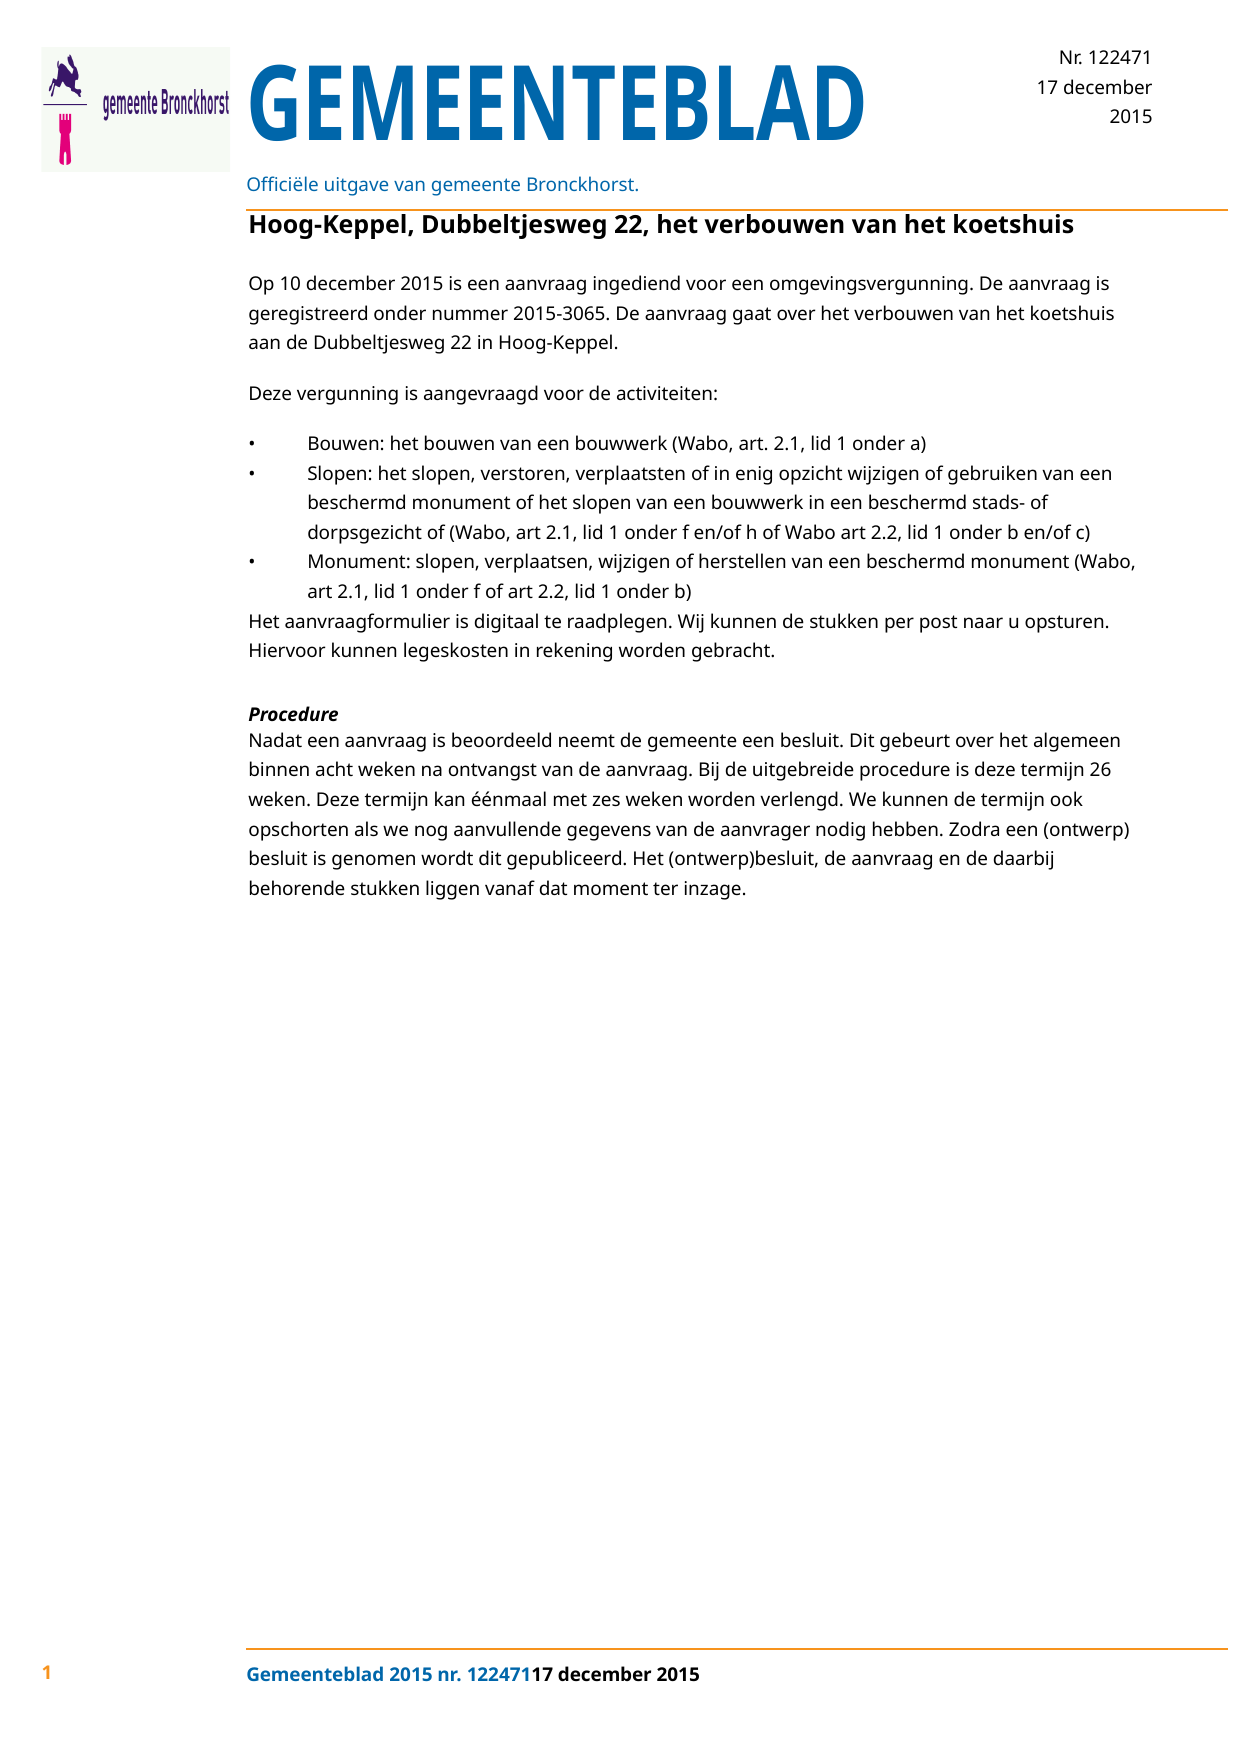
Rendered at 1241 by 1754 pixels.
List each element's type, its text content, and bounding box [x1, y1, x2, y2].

list Monument: slopen, verplaatsen, wijzigen of herstellen van een beschermd monument (Wabo, art 2.1, lid 1 onder f of art 2.2, lid 1 onder b) [248, 549, 1152, 604]
text Procedure [248, 701, 1152, 727]
list Bouwen: het bouwen van een bouwwerk (Wabo, art. 2.1, lid 1 onder a) [248, 430, 1152, 456]
list Slopen: het slopen, verstoren, verplaatsten of in enig opzicht wijzigen of gebruiken van een beschermd monument of het slopen van een bouwwerk in een beschermd stads- of dorpsgezicht of (Wabo, art 2.1, lid 1 onder f en/of h of Wabo art 2.2, lid 1 onder b en/of c) [248, 460, 1152, 545]
picture [41, 47, 231, 172]
text Op 10 december 2015 is een aanvraag ingediend voor een omgevingsvergunning. De aanvraag is geregistreerd onder nummer 2015-3065. De aanvraag gaat over het verbouwen van het koetshuis aan de Dubbeltjesweg 22 in Hoog-Keppel. [248, 270, 1152, 355]
text Deze vergunning is aangevraagd voor de activiteiten: [248, 380, 1152, 406]
text Hoog-Keppel, Dubbeltjesweg 22, het verbouwen van het koetshuis [248, 211, 1152, 241]
text Nadat een aanvraag is beoordeeld neemt de gemeente een besluit. Dit gebeurt over het algemeen binnen acht weken na ontvangst van de aanvraag. Bij de uitgebreide procedure is deze termijn 26 weken. Deze termijn kan éénmaal met zes weken worden verlengd. We kunnen de termijn ook opschorten als we nog aanvullende gegevens van de aanvrager nodig hebben. Zodra een (ontwerp) besluit is genomen wordt dit gepubliceerd. Het (ontwerp)besluit, de aanvraag en de daarbij behorende stukken liggen vanaf dat moment ter inzage. [248, 727, 1152, 901]
text Het aanvraagformulier is digitaal te raadplegen. Wij kunnen de stukken per post naar u opsturen. Hiervoor kunnen legeskosten in rekening worden gebracht. [248, 608, 1152, 663]
